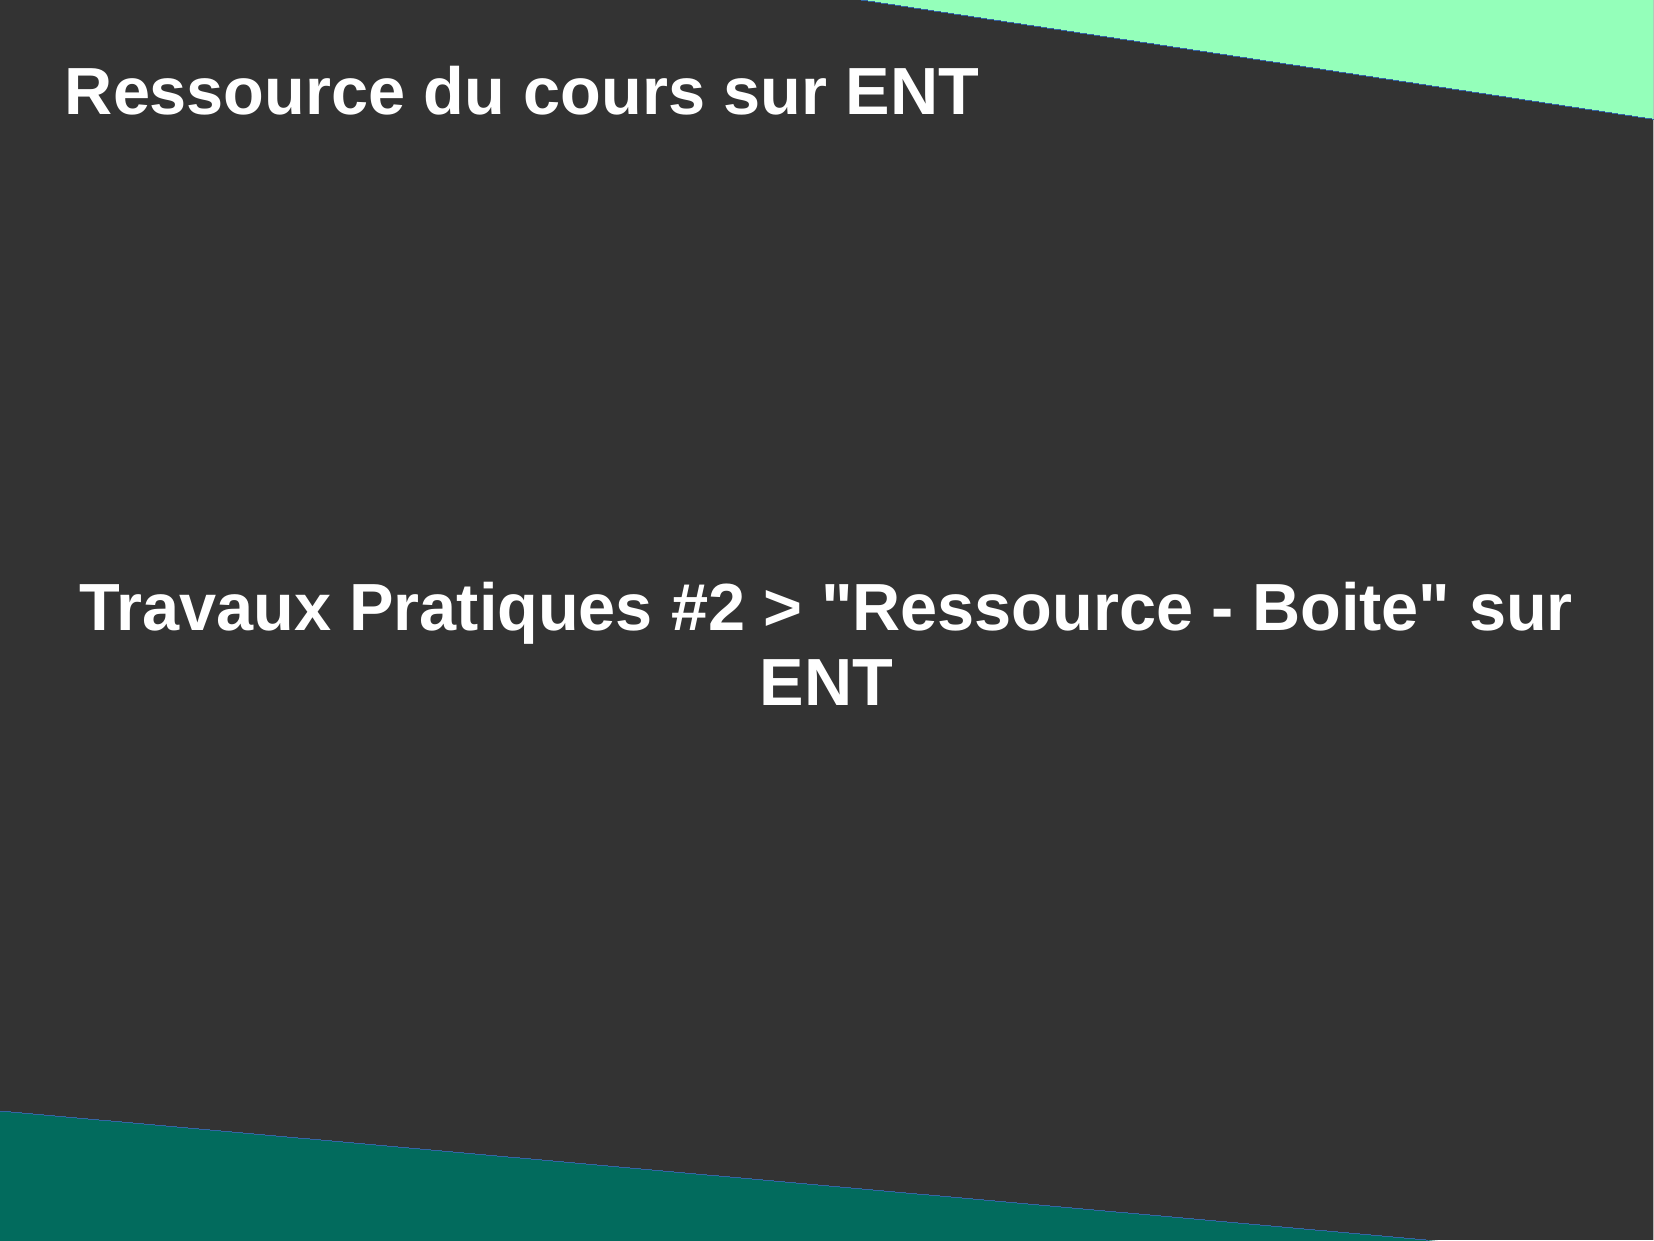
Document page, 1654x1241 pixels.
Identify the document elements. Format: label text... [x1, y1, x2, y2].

title Travaux Pratiques #2 > "Ressource - Boite" sur ENT [31, 570, 1622, 721]
text_box [861, 0, 1654, 120]
title Ressource du cours sur ENT [64, 54, 1553, 157]
